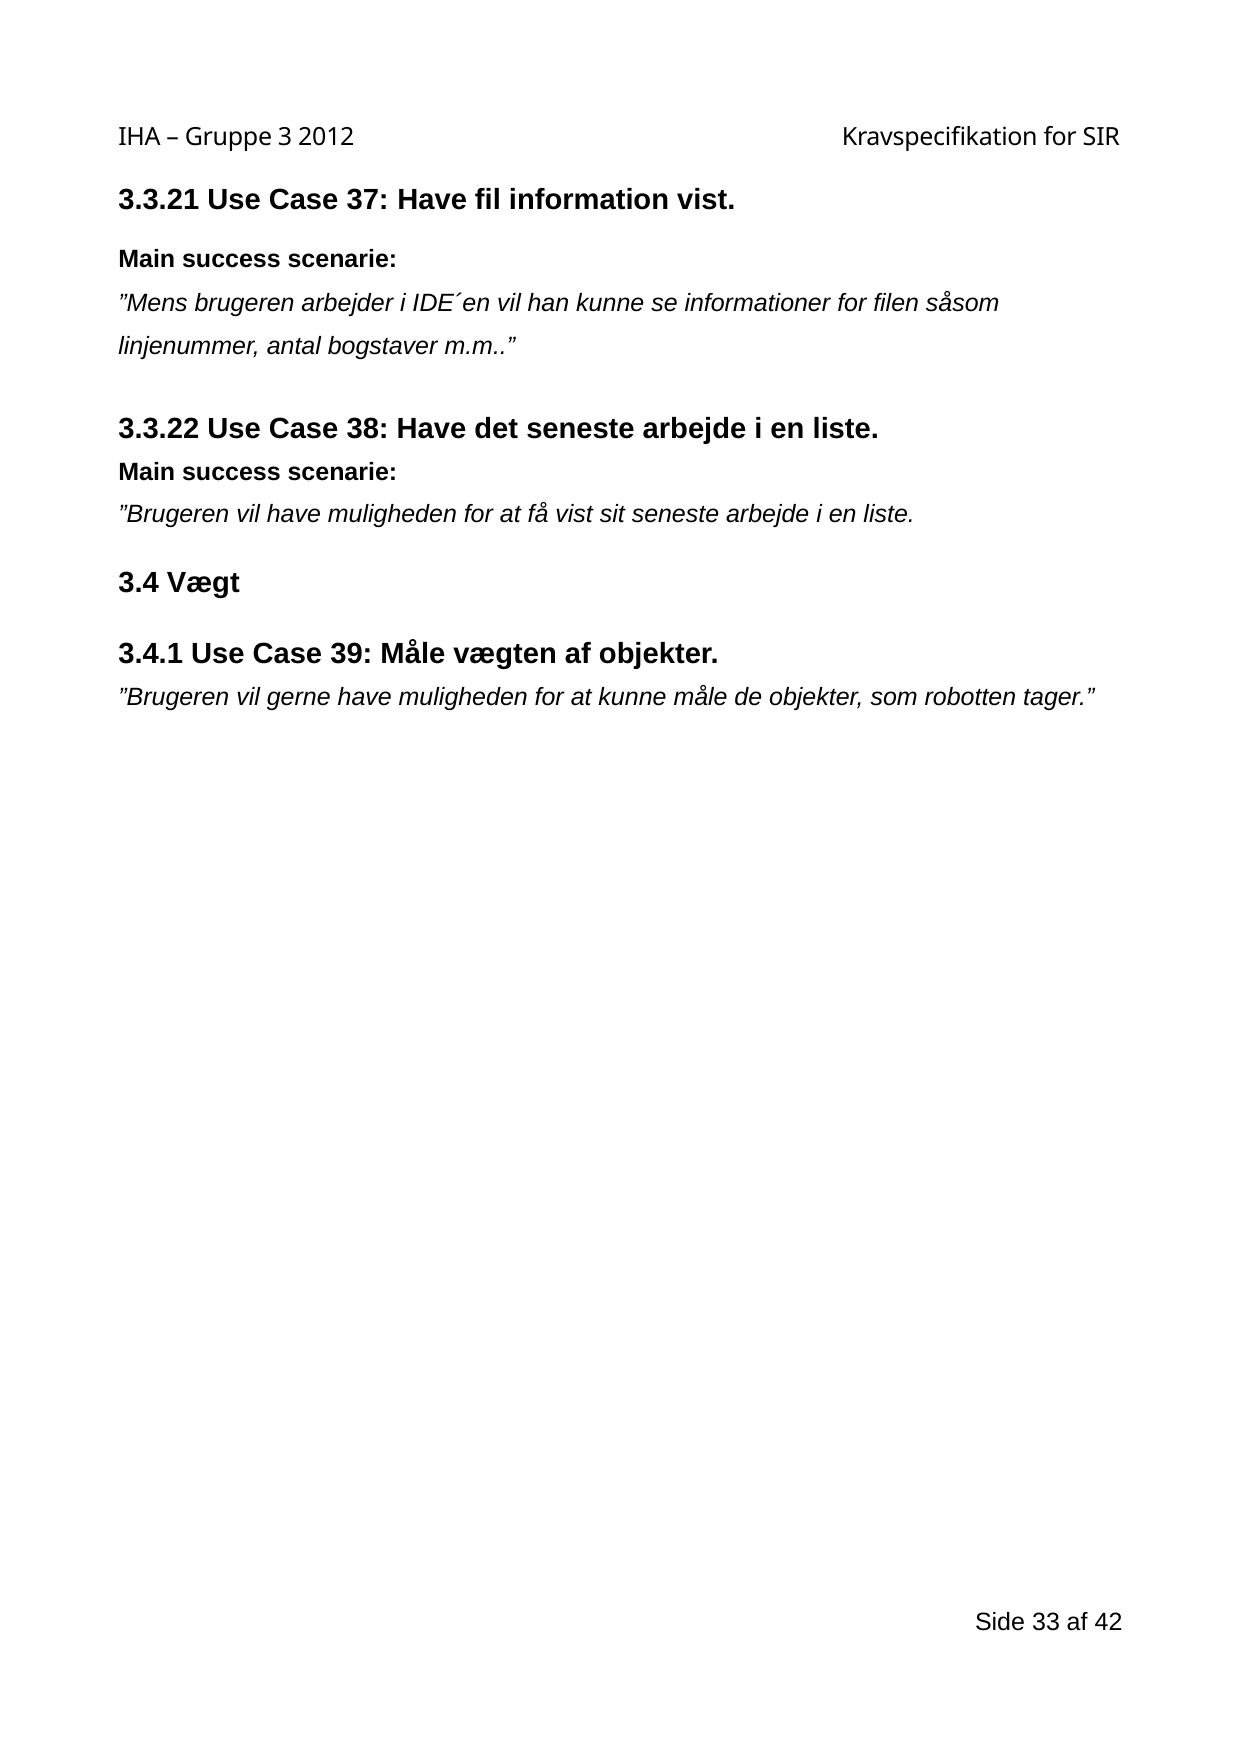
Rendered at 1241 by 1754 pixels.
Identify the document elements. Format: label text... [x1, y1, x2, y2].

text Main success scenarie: [118, 457, 1122, 486]
subtitle 3.3.21 Use Case 37: Have fil information vist. [118, 182, 1122, 215]
subtitle 3.3.22 Use Case 38: Have det seneste arbejde i en liste. [118, 411, 1122, 445]
text ”Mens brugeren arbejder i IDE´en vil han kunne se informationer for filen såsom linjenummer, antal bogstaver m.m..” [118, 288, 1122, 359]
text ”Brugeren vil gerne have muligheden for at kunne måle de objekter, som robotten tager.” [118, 682, 1122, 711]
text Main success scenarie: [118, 244, 1122, 273]
text ”Brugeren vil have muligheden for at få vist sit seneste arbejde i en liste. [118, 499, 1122, 527]
subtitle 3.4 Vægt [118, 565, 1122, 598]
subtitle 3.4.1 Use Case 39: Måle vægten af objekter. [118, 636, 1122, 669]
